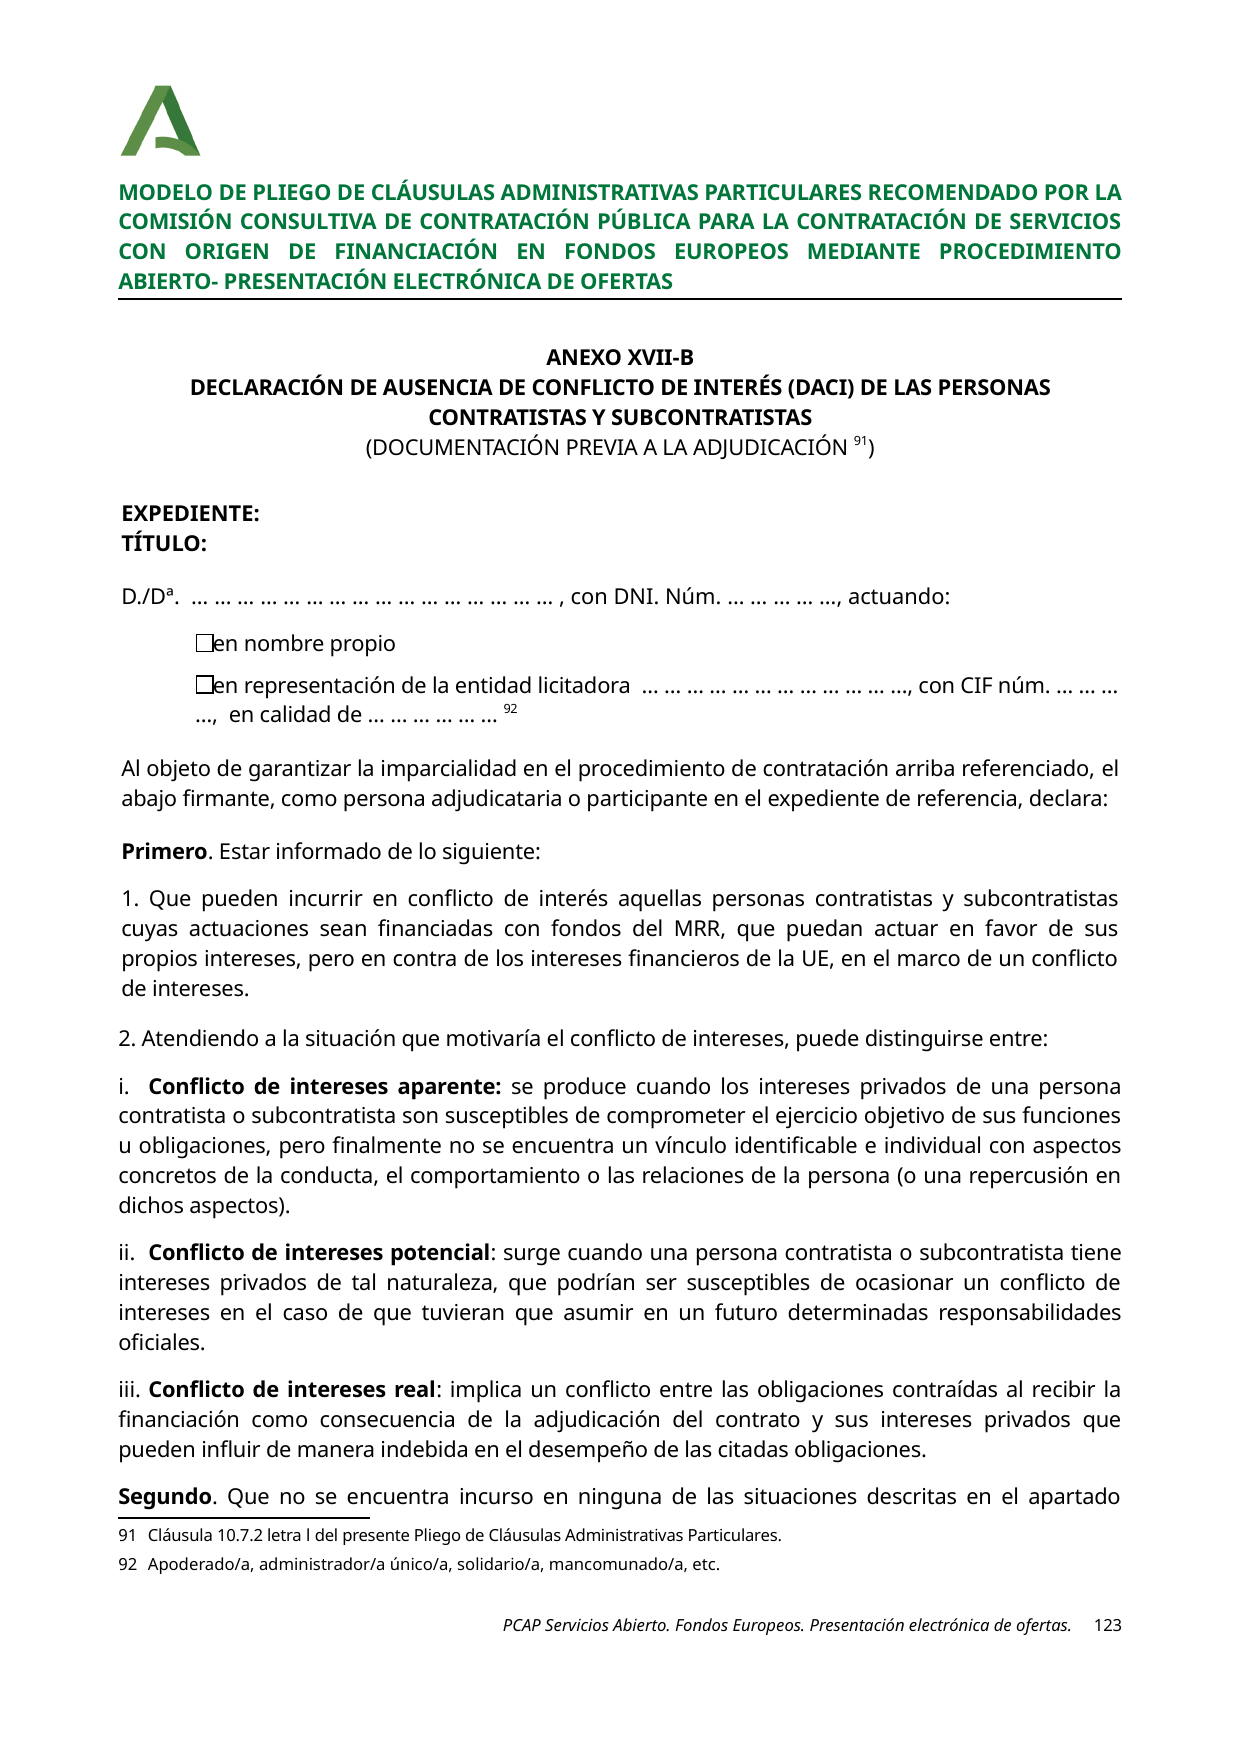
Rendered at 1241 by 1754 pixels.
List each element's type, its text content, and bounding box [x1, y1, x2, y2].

text DECLARACIÓN DE AUSENCIA DE CONFLICTO DE INTERÉS (DACI) DE LAS PERSONAS CONTRATISTAS Y SUBCONTRATISTAS [118, 372, 1122, 432]
text en representación de la entidad licitadora … … … … … … … … … … … …, con CIF núm. … … … …, en calidad de … … … … … … [192, 667, 1122, 732]
text ANEXO XVII-B [118, 342, 1122, 372]
text 2. Atendiendo a la situación que motivaría el conflicto de intereses, puede distinguirse entre: [118, 1023, 1122, 1053]
text D./Dª. … … … … … … … … … … … … … … … … , con DNI. Núm. … … … … …, actuando: [118, 581, 1122, 613]
text 1. Que pueden incurrir en conflicto de interés aquellas personas contratistas y subcontratistas cuyas actuaciones sean financiadas con fondos del MRR, que puedan actuar en favor de sus propios intereses, pero en contra de los intereses financieros de la UE, en el marco de un conflicto de intereses. [118, 880, 1122, 1005]
text Segundo. Que no se encuentra incurso en ninguna de las situaciones descritas en el apartado [118, 1481, 1122, 1511]
list Conflicto de intereses real: implica un conflicto entre las obligaciones contraídas al recibir la financiación como consecuencia de la adjudicación del contrato y sus intereses privados que pueden influir de manera indebida en el desempeño de las citadas obligaciones. [118, 1374, 1122, 1463]
text EXPEDIENTE: [118, 495, 1122, 528]
text TÍTULO: [118, 528, 1122, 558]
text MODELO DE PLIEGO DE CLÁUSULAS ADMINISTRATIVAS PARTICULARES RECOMENDADO POR LA COMISIÓN CONSULTIVA DE CONTRATACIÓN PÚBLICA PARA LA CONTRATACIÓN DE SERVICIOS CON ORIGEN DE FINANCIACIÓN EN FONDOS EUROPEOS MEDIANTE PROCEDIMIENTO ABIERTO- PRESENTACIÓN ELECTRÓNICA DE OFERTAS [118, 177, 1122, 298]
text en nombre propio [192, 625, 1122, 661]
list Conflicto de intereses aparente: se produce cuando los intereses privados de una persona contratista o subcontratista son susceptibles de comprometer el ejercicio objetivo de sus funciones u obligaciones, pero finalmente no se encuentra un vínculo identificable e individual con aspectos concretos de la conducta, el comportamiento o las relaciones de la persona (o una repercusión en dichos aspectos). [118, 1071, 1122, 1219]
list Conflicto de intereses potencial: surge cuando una persona contratista o subcontratista tiene intereses privados de tal naturaleza, que podrían ser susceptibles de ocasionar un conflicto de intereses en el caso de que tuvieran que asumir en un futuro determinadas responsabilidades oficiales. [118, 1237, 1122, 1356]
text (DOCUMENTACIÓN PREVIA A LA ADJUDICACIÓN ) [118, 432, 1122, 461]
text Primero. Estar informado de lo siguiente: [118, 833, 1122, 866]
text Cláusula 10.7.2 letra l del presente Pliego de Cláusulas Administrativas Particulares. [118, 1524, 1122, 1547]
text Al objeto de garantizar la imparcialidad en el procedimiento de contratación arriba referenciado, el abajo firmante, como persona adjudicataria o participante en el expediente de referencia, declara: [118, 750, 1122, 815]
picture [116, 81, 205, 160]
text Apoderado/a, administrador/a único/a, solidario/a, mancomunado/a, etc. [118, 1553, 1122, 1575]
